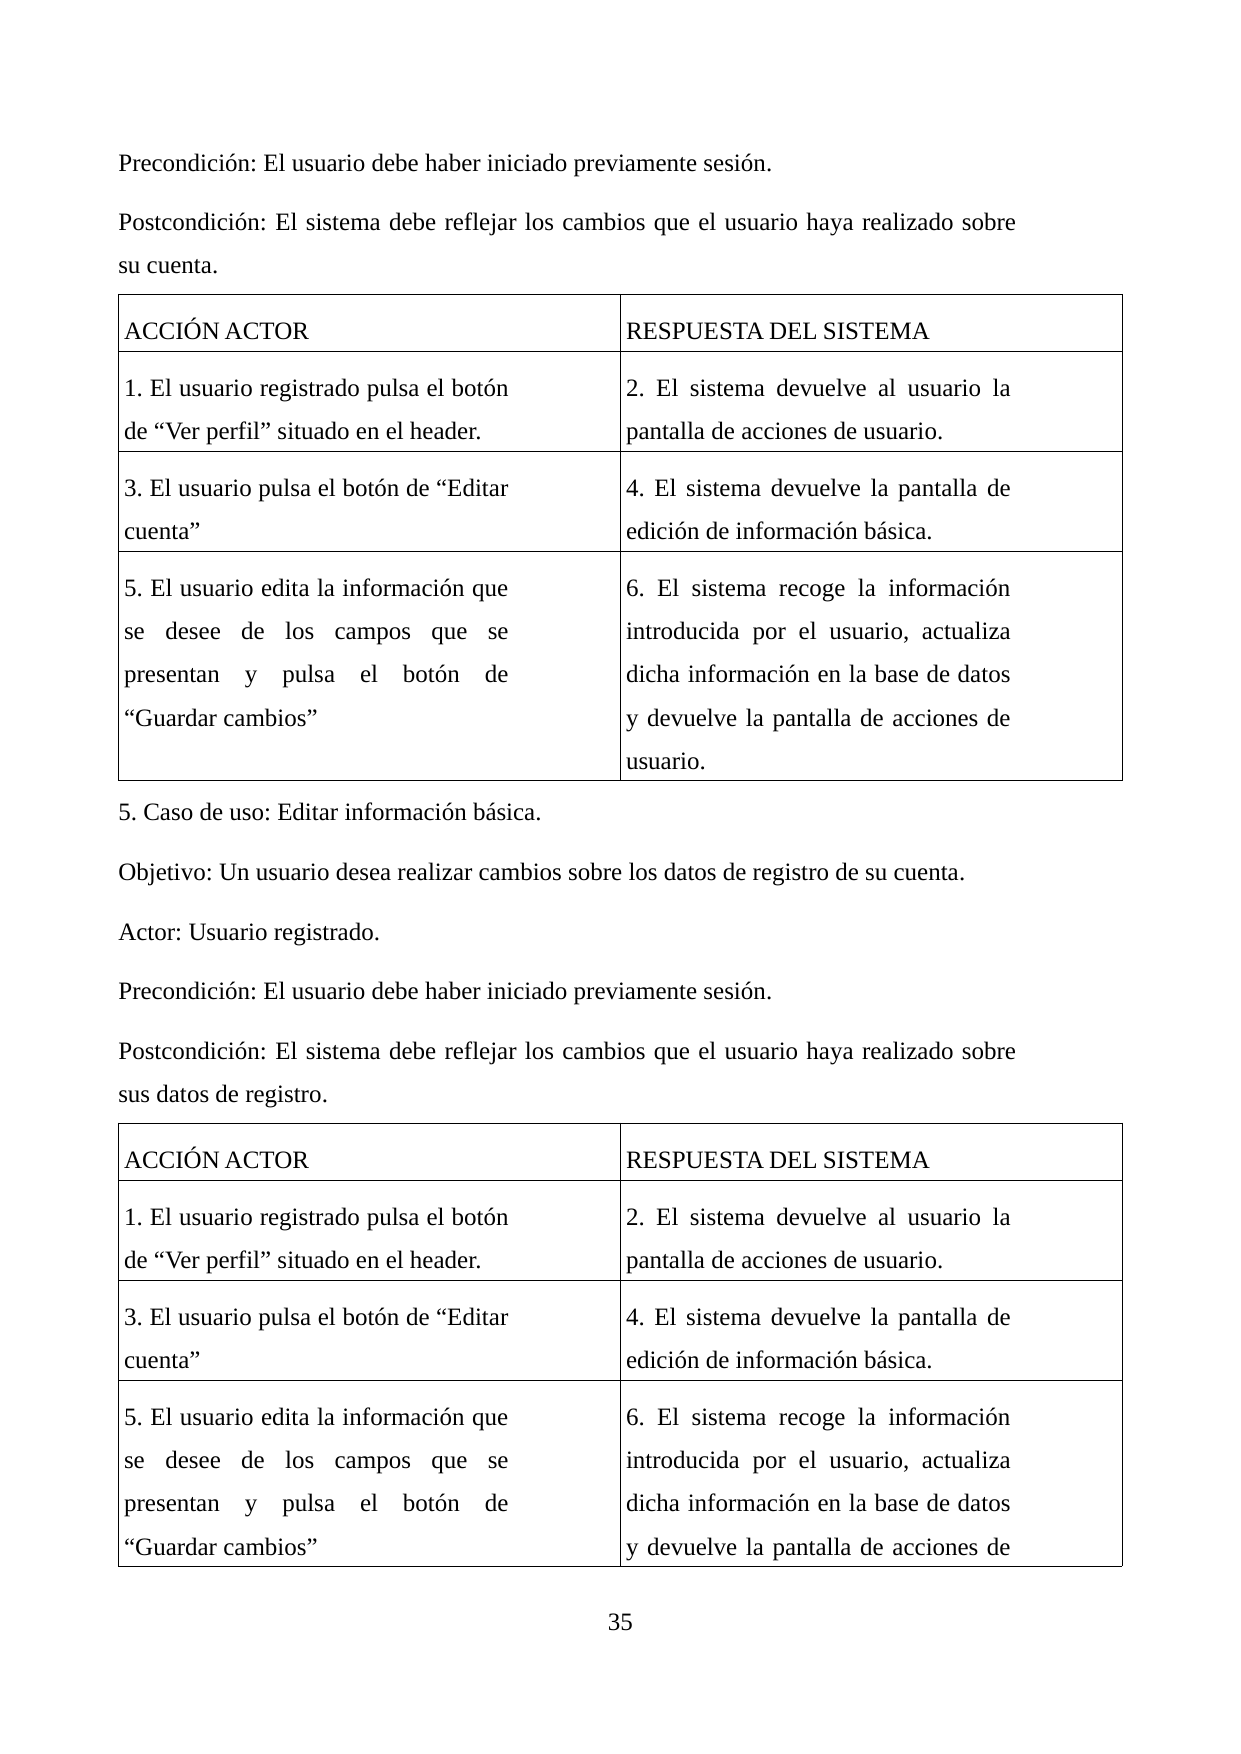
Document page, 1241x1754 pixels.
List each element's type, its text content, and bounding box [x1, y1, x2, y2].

text 5. Caso de uso: Editar información básica. [118, 797, 1017, 826]
table_header RESPUESTA DEL SISTEMA [621, 1124, 1122, 1179]
table_header RESPUESTA DEL SISTEMA [621, 295, 1122, 351]
table_cell 5. El usuario edita la información que se desee de los campos que se presentan y pulsa el botón de “Guardar cambios” [119, 552, 620, 780]
text Precondición: El usuario debe haber iniciado previamente sesión. [118, 148, 1017, 176]
table_cell 6. El sistema recoge la información introducida por el usuario, actualiza dicha información en la base de datos y devuelve la pantalla de acciones de usuario. [621, 552, 1122, 780]
table_header ACCIÓN ACTOR [119, 1124, 620, 1179]
table_cell 2. El sistema devuelve al usuario la pantalla de acciones de usuario. [621, 352, 1122, 451]
table_cell 4. El sistema devuelve la pantalla de edición de información básica. [621, 452, 1122, 551]
text Precondición: El usuario debe haber iniciado previamente sesión. [118, 976, 1017, 1005]
table_header ACCIÓN ACTOR [119, 295, 620, 351]
table_cell 3. El usuario pulsa el botón de “Editar cuenta” [119, 1281, 620, 1380]
text Postcondición: El sistema debe reflejar los cambios que el usuario haya realizado sobre sus datos de registro. [118, 1036, 1017, 1108]
table_cell 4. El sistema devuelve la pantalla de edición de información básica. [621, 1281, 1122, 1380]
table_cell 6. El sistema recoge la información introducida por el usuario, actualiza dicha información en la base de datos y devuelve la pantalla de acciones de [621, 1381, 1122, 1566]
table_cell 2. El sistema devuelve al usuario la pantalla de acciones de usuario. [621, 1181, 1122, 1279]
table_cell 5. El usuario edita la información que se desee de los campos que se presentan y pulsa el botón de “Guardar cambios” [119, 1381, 620, 1566]
text Actor: Usuario registrado. [118, 917, 1017, 945]
table_cell 3. El usuario pulsa el botón de “Editar cuenta” [119, 452, 620, 551]
text Postcondición: El sistema debe reflejar los cambios que el usuario haya realizado sobre su cuenta. [118, 207, 1017, 279]
table_cell 1. El usuario registrado pulsa el botón de “Ver perfil” situado en el header. [119, 1181, 620, 1279]
table_cell 1. El usuario registrado pulsa el botón de “Ver perfil” situado en el header. [119, 352, 620, 451]
text Objetivo: Un usuario desea realizar cambios sobre los datos de registro de su cuenta. [118, 857, 1017, 886]
